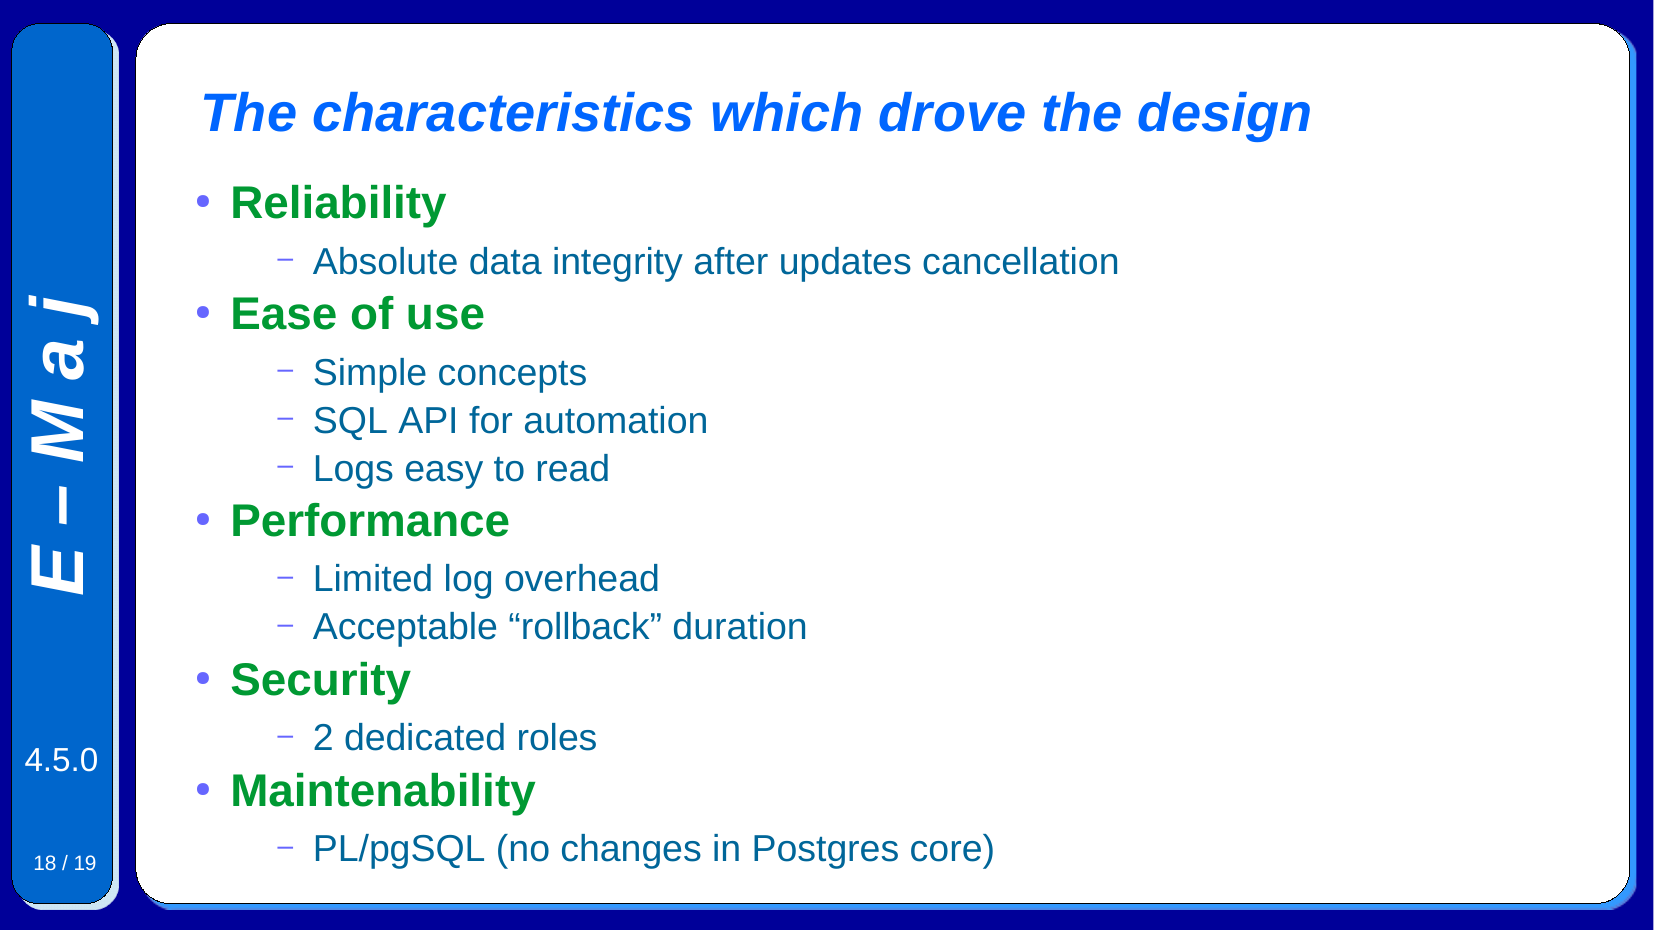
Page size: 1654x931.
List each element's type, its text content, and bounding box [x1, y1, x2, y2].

title The characteristics which drove the design [200, 34, 1575, 177]
list Reliability Absolute data integrity after updates cancellation Ease of use Simple concepts SQL API for automation Logs easy to read Performance Limited log overhead Acceptable “rollback” duration Security 2 dedicated roles Maintenability PL/pgSQL (no changes in Postgres core) [177, 177, 1587, 923]
